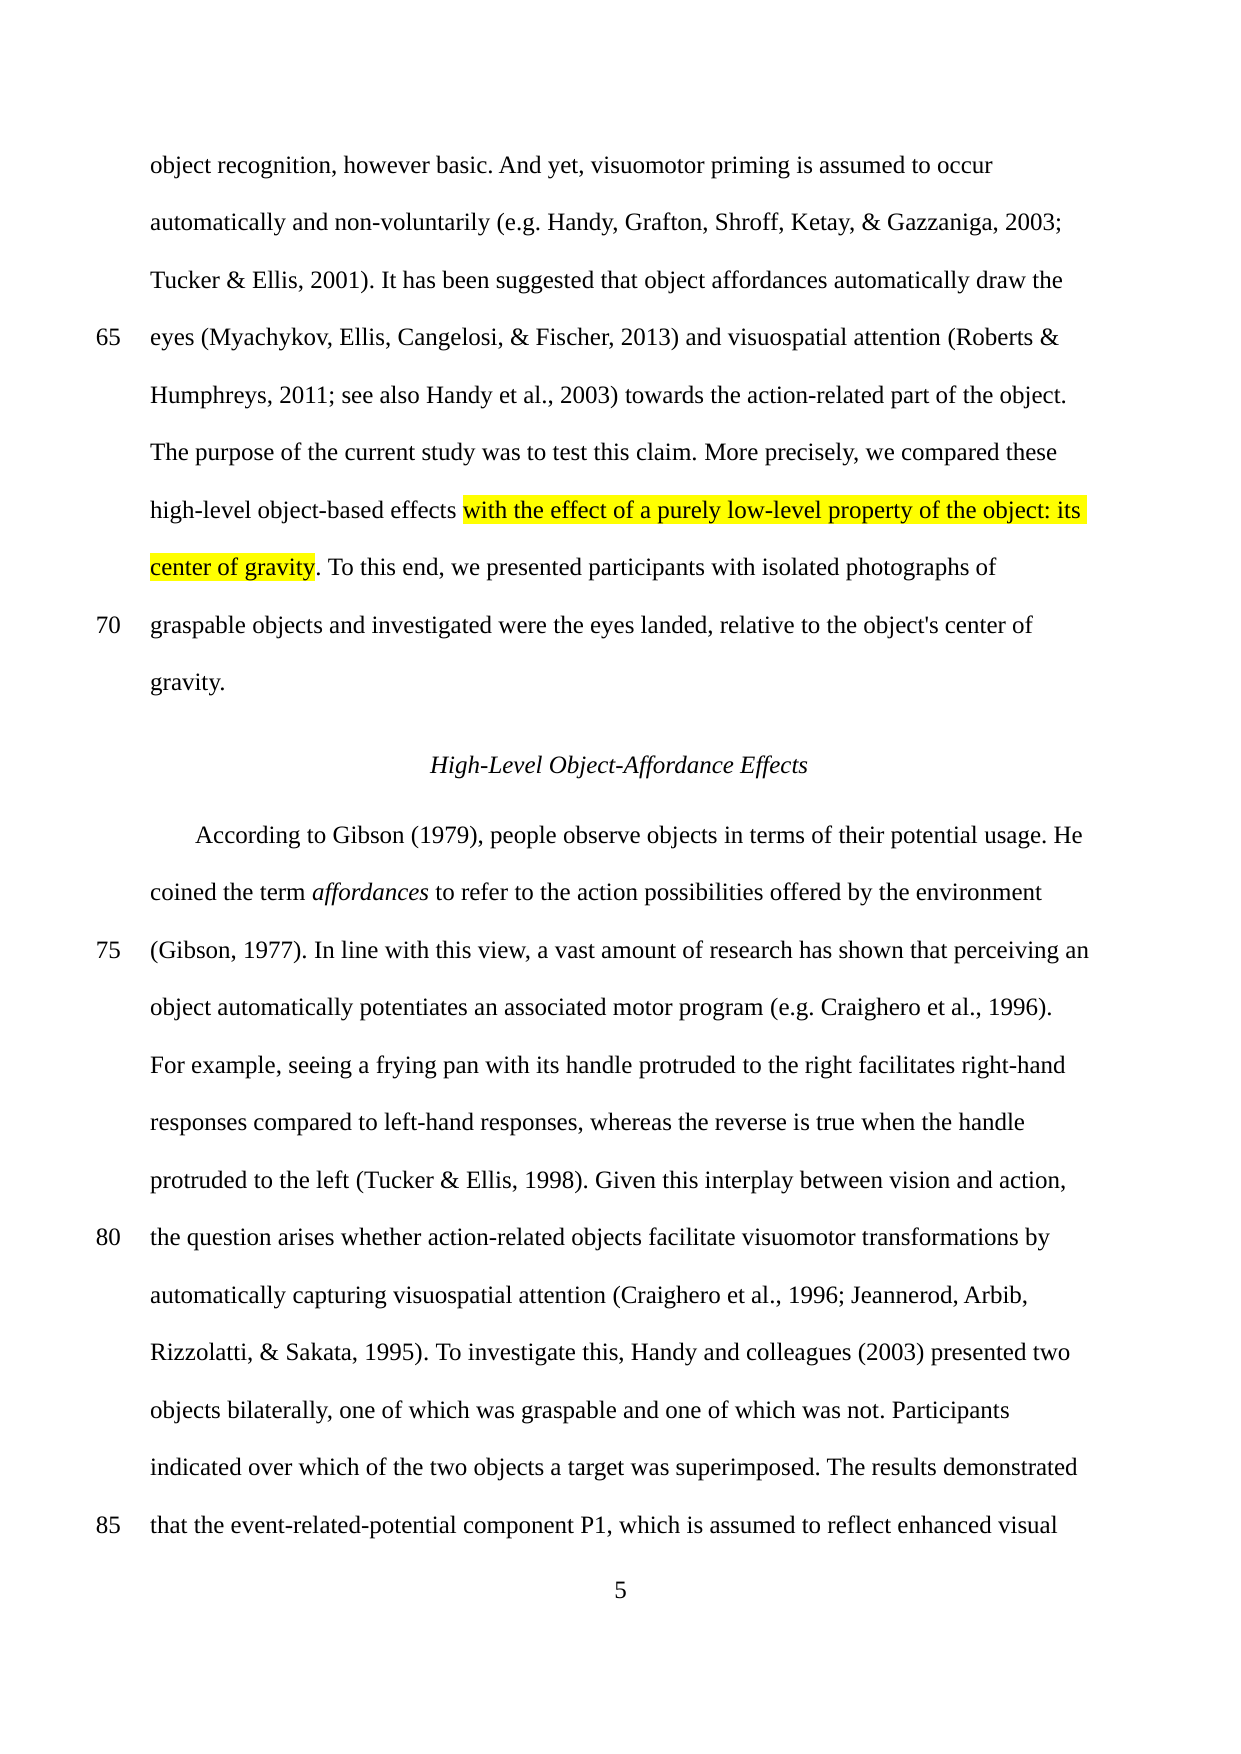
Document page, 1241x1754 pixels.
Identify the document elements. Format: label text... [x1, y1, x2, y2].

text object recognition, however basic. And yet, visuomotor priming is assumed to occur automatically and non-voluntarily (e.g. Handy, Grafton, Shroff, Ketay, & Gazzaniga, 2003; Tucker & Ellis, 2001). It has been suggested that object affordances automatically draw the eyes (Myachykov, Ellis, Cangelosi, & Fischer, 2013) and visuospatial attention (Roberts & Humphreys, 2011; see also Handy et al., 2003) towards the action-related part of the object. The purpose of the current study was to test this claim. More precisely, we compared these high-level object-based effects with the effect of a purely low-level property of the object: its center of gravity. To this end, we presented participants with isolated photographs of graspable objects and investigated were the eyes landed, relative to the object's center of gravity. [150, 150, 1091, 696]
text According to Gibson (1979), people observe objects in terms of their potential usage. He coined the term affordances to refer to the action possibilities offered by the environment (Gibson, 1977). In line with this view, a vast amount of research has shown that perceiving an object automatically potentiates an associated motor program (e.g. Craighero et al., 1996). For example, seeing a frying pan with its handle protruded to the right facilitates right-hand responses compared to left-hand responses, whereas the reverse is true when the handle protruded to the left (Tucker & Ellis, 1998). Given this interplay between vision and action, the question arises whether action-related objects facilitate visuomotor transformations by automatically capturing visuospatial attention (Craighero et al., 1996; Jeannerod, Arbib, Rizzolatti, & Sakata, 1995). To investigate this, Handy and colleagues (2003) presented two objects bilaterally, one of which was graspable and one of which was not. Participants indicated over which of the two objects a target was superimposed. The results demonstrated that the event-related-potential component P1, which is assumed to reflect enhanced visual [150, 820, 1091, 1539]
subtitle High-Level Object-Affordance Effects [150, 750, 1091, 779]
